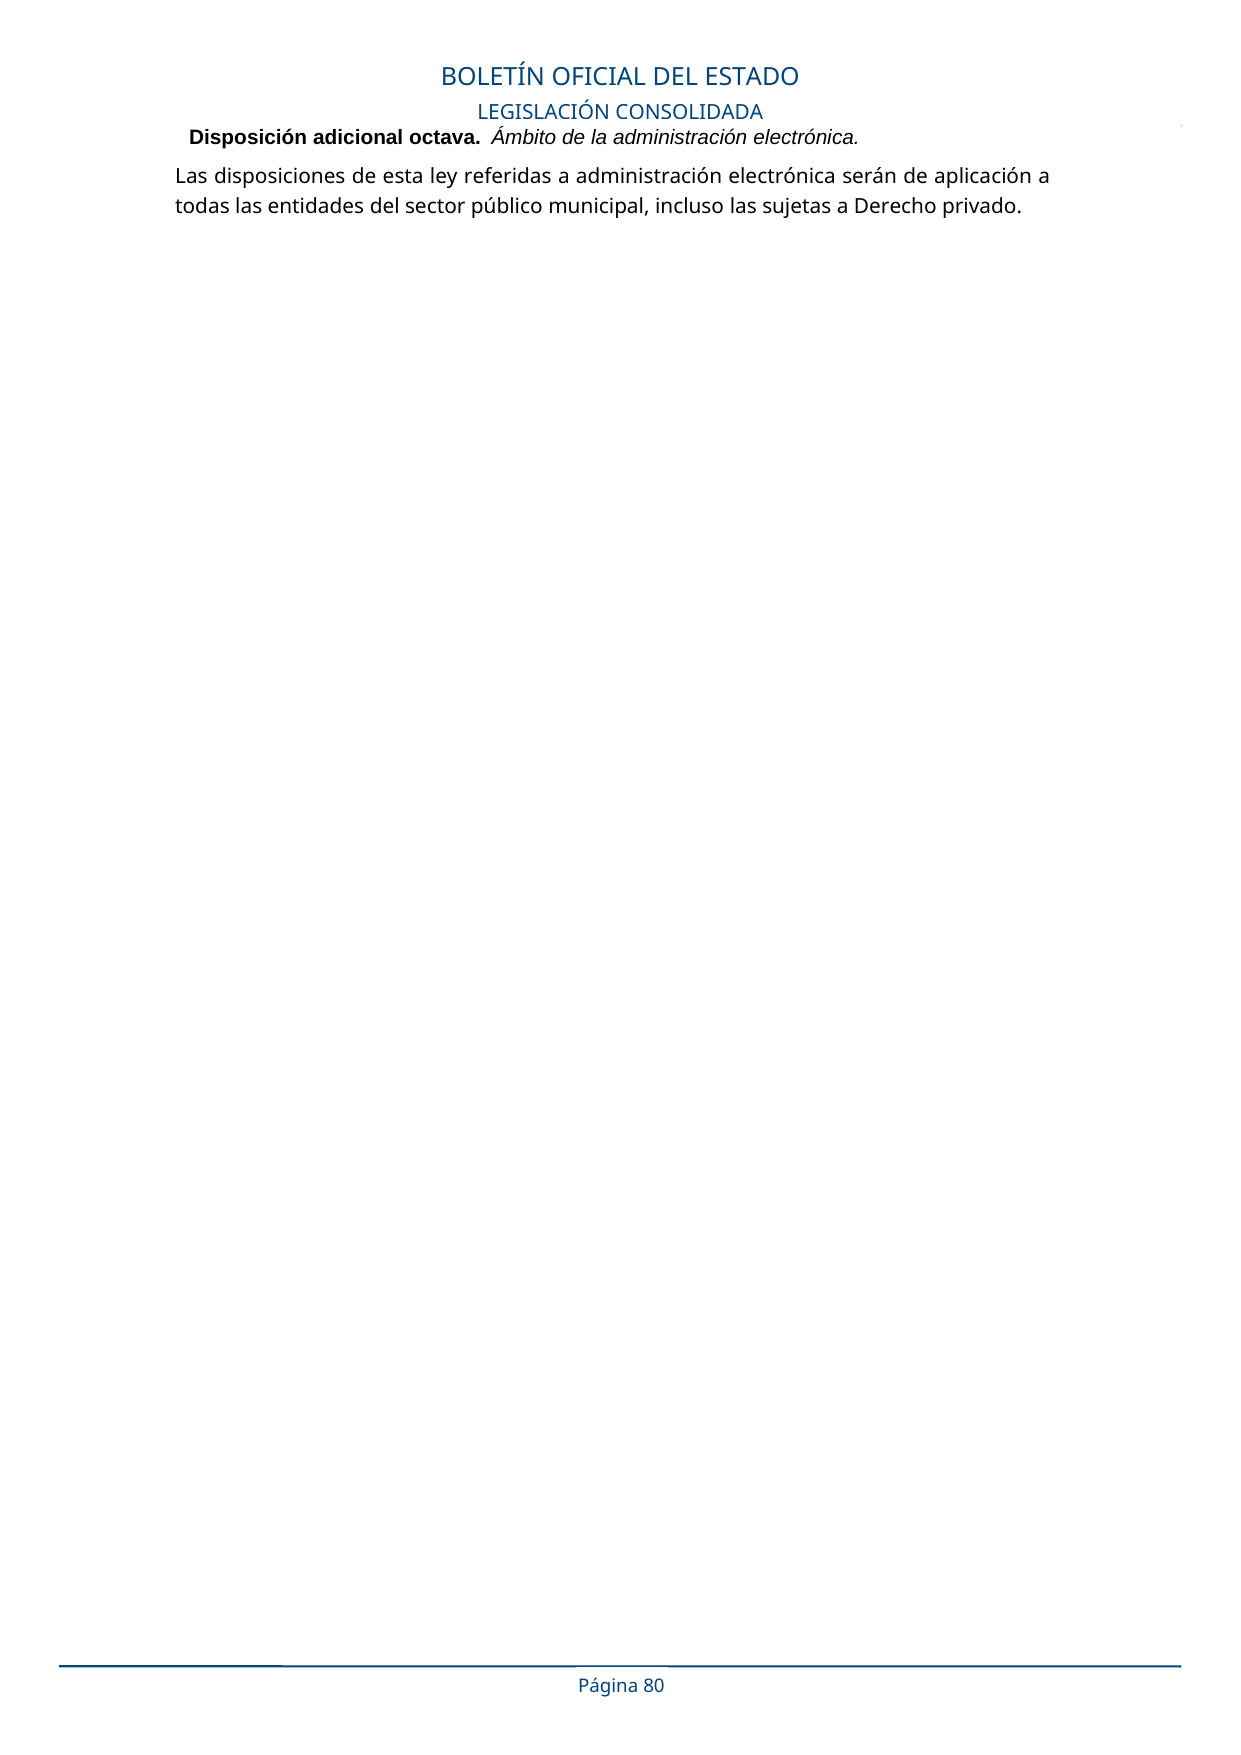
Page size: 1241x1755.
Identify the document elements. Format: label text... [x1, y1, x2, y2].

text Las disposiciones de esta ley referidas a administración electrónica serán de aplicación a todas las entidades del sector público municipal, incluso las sujetas a Derecho privado. [175, 162, 1052, 219]
text Disposición adicional octava. Ámbito de la administración electrónica. [189, 125, 1066, 149]
